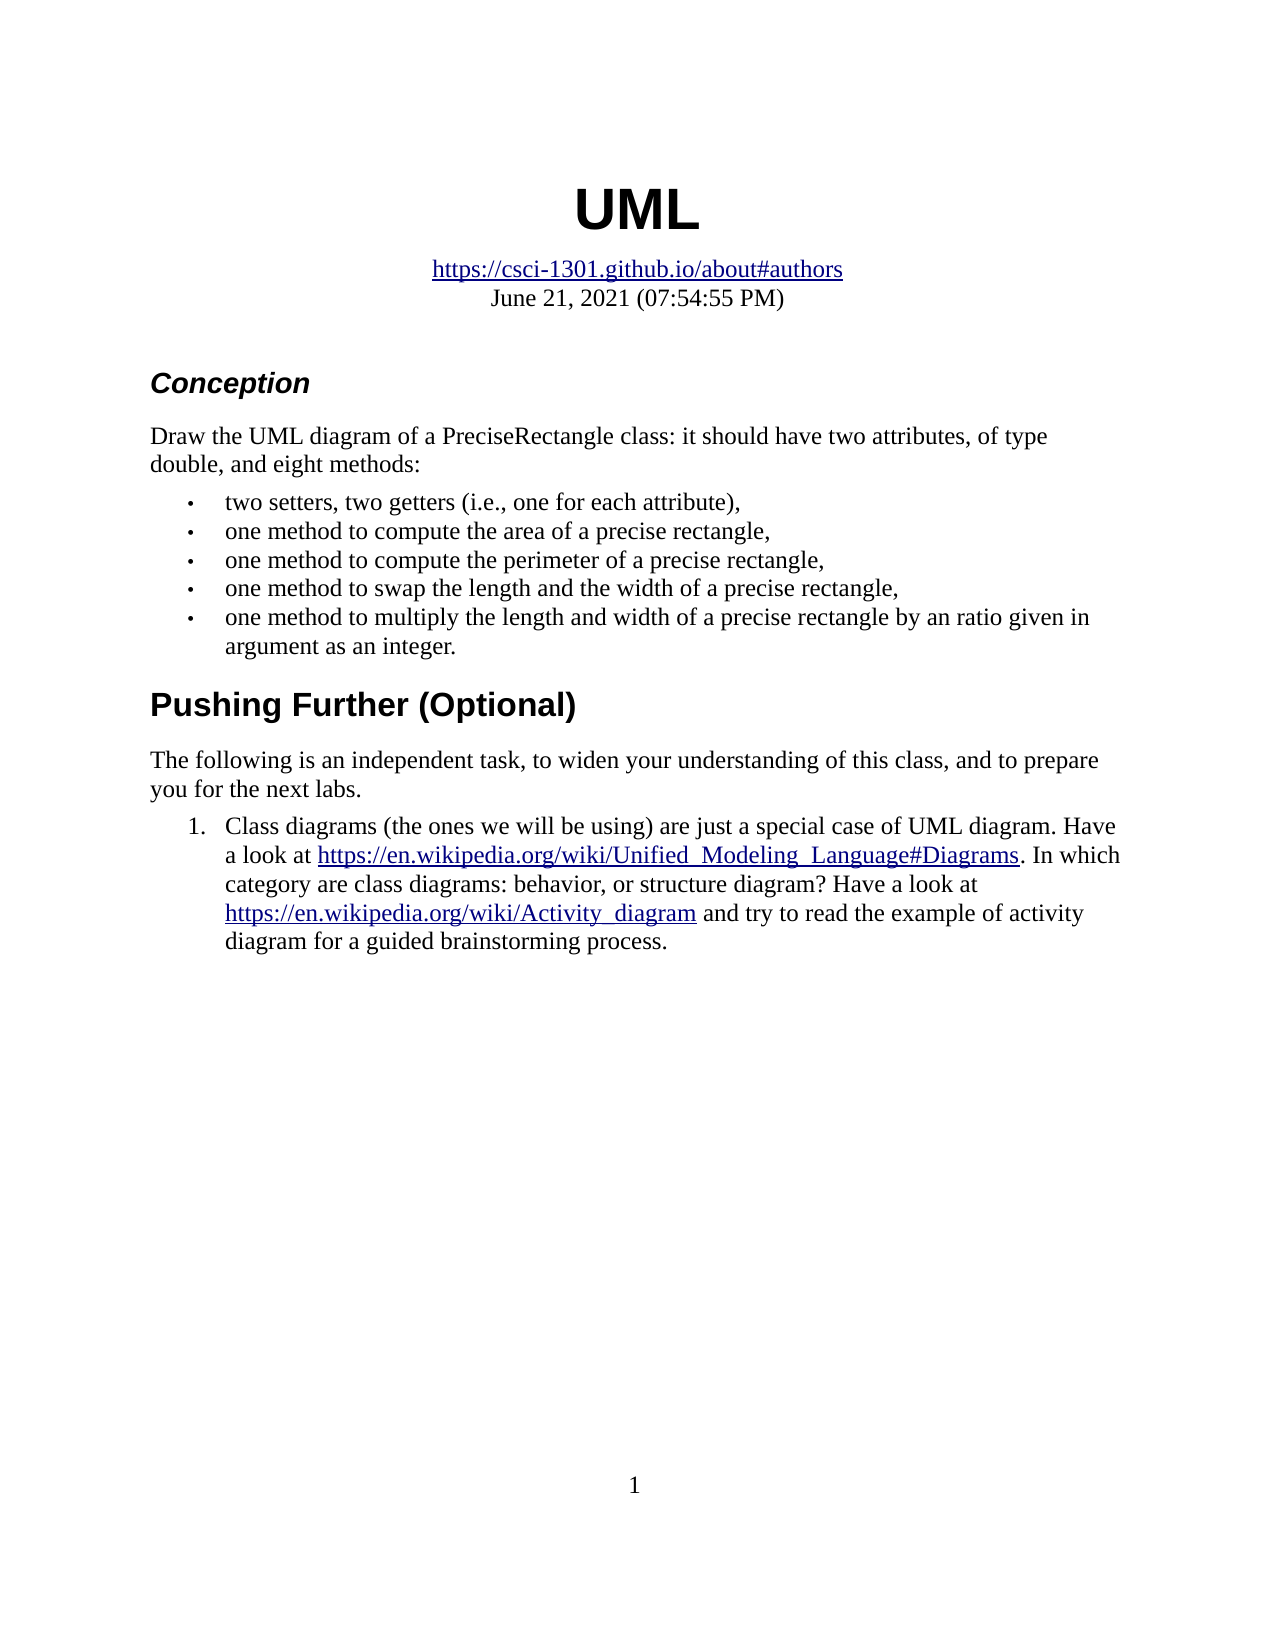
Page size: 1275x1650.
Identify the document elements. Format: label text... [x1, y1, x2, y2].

text The following is an independent task, to widen your understanding of this class, and to prepare you for the next labs. [150, 745, 1125, 802]
list one method to compute the area of a precise rectangle, [187, 516, 1125, 545]
text https://csci-1301.github.io/about#authors [150, 254, 1125, 283]
subtitle Pushing Further (Optional) [150, 685, 1125, 723]
list one method to swap the length and the width of a precise rectangle, [187, 573, 1125, 602]
title UML [150, 175, 1125, 242]
text June 21, 2021 (07:54:55 PM) [150, 283, 1125, 312]
list one method to compute the perimeter of a precise rectangle, [187, 545, 1125, 573]
list Class diagrams (the ones we will be using) are just a special case of UML diagram. Have a look at https://en.wikipedia.org/wiki/Unified_Modeling_Language#Diagrams. In which category are class diagrams: behavior, or structure diagram? Have a look at https://en.wikipedia.org/wiki/Activity_diagram and try to read the example of activity diagram for a guided brainstorming process. [187, 811, 1125, 955]
text Draw the UML diagram of a PreciseRectangle class: it should have two attributes, of type double, and eight methods: [150, 421, 1125, 478]
list one method to multiply the length and width of a precise rectangle by an ratio given in argument as an integer. [187, 602, 1125, 660]
list two setters, two getters (i.e., one for each attribute), [187, 487, 1125, 516]
subtitle Conception [150, 366, 1125, 399]
